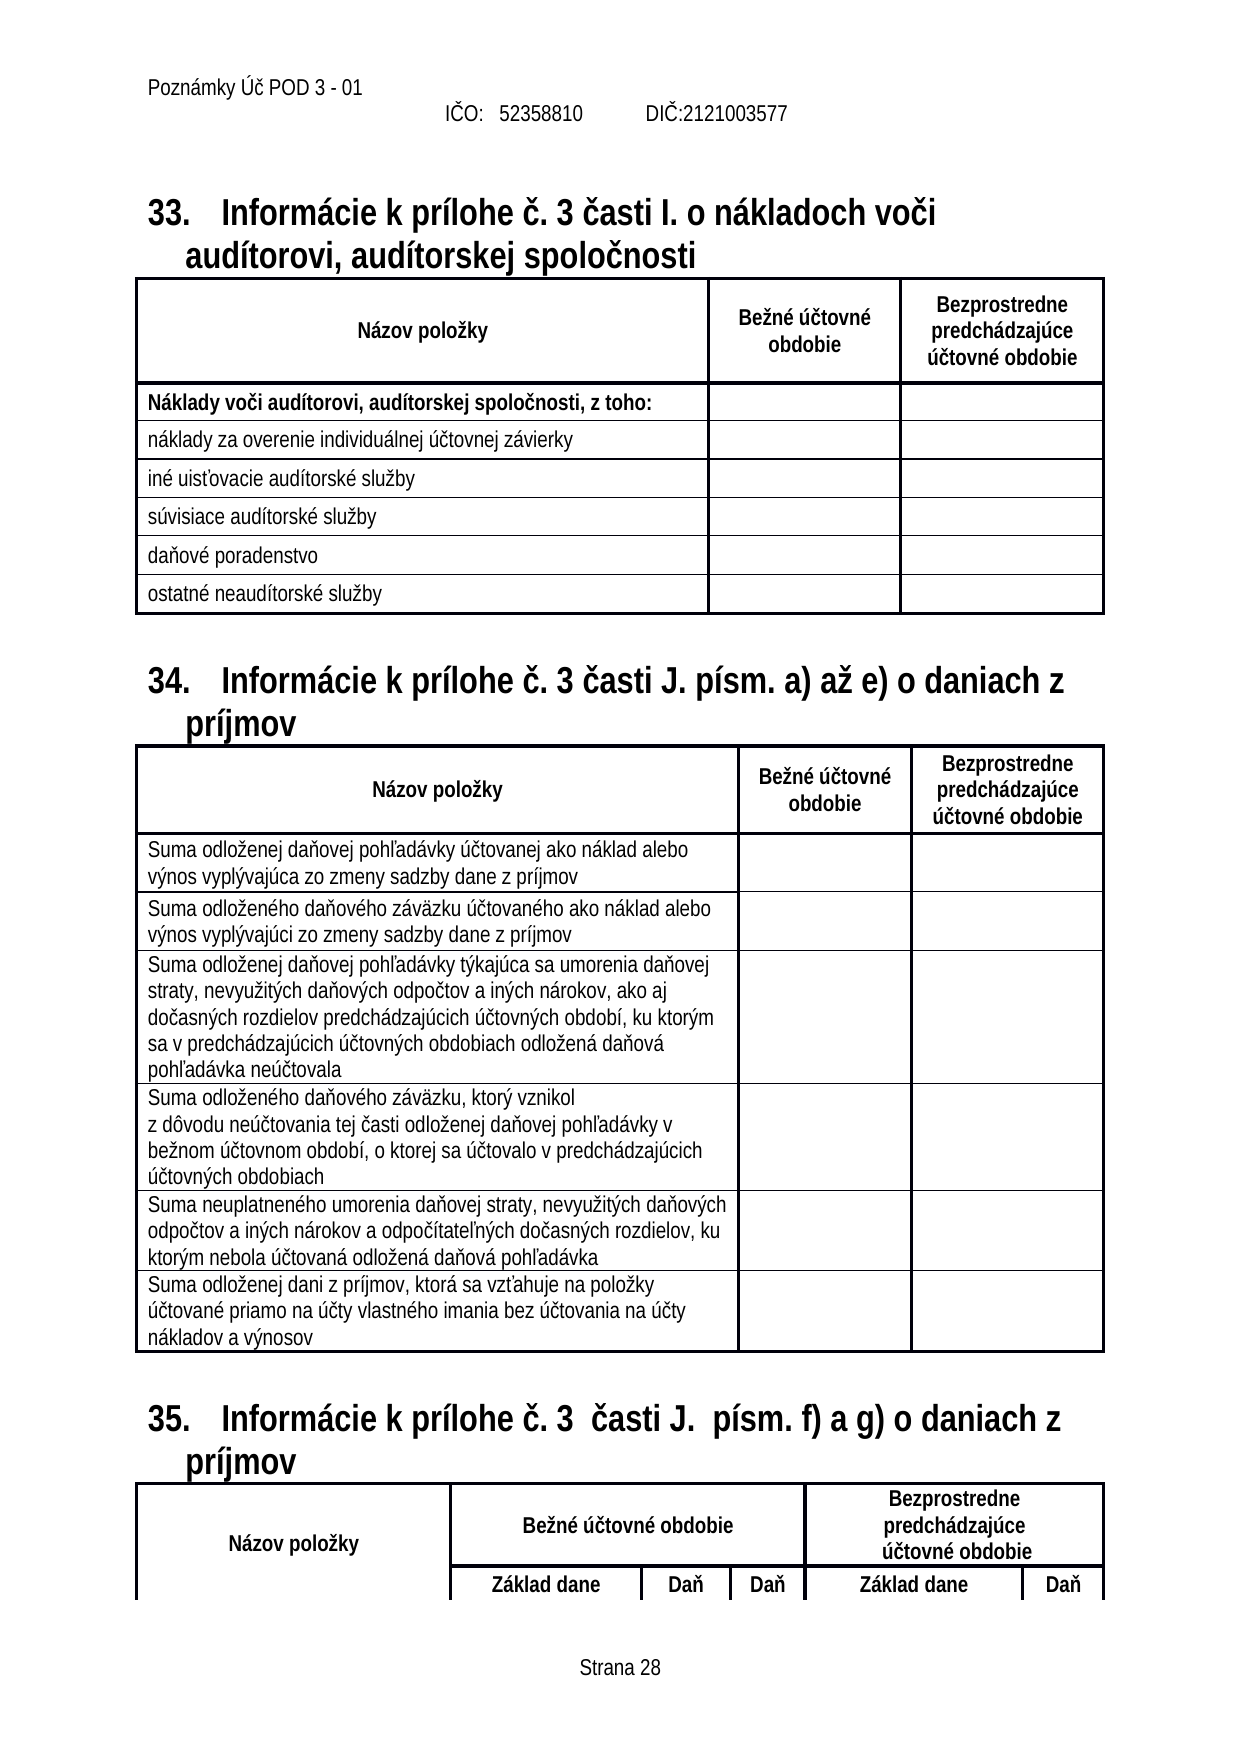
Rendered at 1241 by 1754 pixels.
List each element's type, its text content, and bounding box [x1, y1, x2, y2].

table_cell [902, 460, 1102, 497]
table_header Bezprostredne predchádzajúce účtovné obdobie [902, 280, 1102, 381]
table_header Názov položky [138, 1485, 449, 1600]
table_cell súvisiace audítorské služby [138, 498, 707, 535]
table_cell [740, 951, 910, 1083]
table_cell Suma odloženej daňovej pohľadávky týkajúca sa umorenia daňovej straty, nevyužitých daňových odpočtov a iných nárokov, ako aj dočasných rozdielov predchádzajúcich účtovných období, ku ktorým sa v predchádzajúcich účtovných obdobiach odložená daňová pohľadávka neúčtovala [138, 951, 737, 1083]
table_cell Daň [643, 1568, 729, 1600]
table_cell [902, 385, 1102, 420]
table_header Bezprostredne predchádzajúce účtovné obdobie [913, 748, 1102, 832]
table_cell [902, 575, 1102, 612]
table_cell [710, 575, 899, 612]
table_cell Náklady voči audítorovi, audítorskej spoločnosti, z toho: [138, 385, 707, 420]
table_cell [913, 835, 1102, 891]
table_header Bezprostredne predchádzajúce účtovné obdobie [807, 1485, 1102, 1564]
table_cell [740, 1084, 910, 1190]
table_cell [913, 951, 1102, 1083]
table_cell [913, 1084, 1102, 1190]
table_cell [710, 536, 899, 574]
table_cell Suma neuplatneného umorenia daňovej straty, nevyužitých daňových odpočtov a iných nárokov a odpočítateľných dočasných rozdielov, ku ktorým nebola účtovaná odložená daňová pohľadávka [138, 1191, 737, 1270]
table_header Bežné účtovné obdobie [710, 280, 899, 381]
table_cell [902, 536, 1102, 574]
table_cell Daň [732, 1568, 803, 1600]
table_cell [740, 1271, 910, 1350]
table_cell daňové poradenstvo [138, 536, 707, 574]
title Informácie k prílohe č. 3 časti J. písm. f) a g) o daniach z príjmov [148, 1396, 1092, 1482]
table_cell [913, 1271, 1102, 1350]
table_cell [913, 1191, 1102, 1270]
title Informácie k prílohe č. 3 časti J. písm. a) až e) o daniach z príjmov [148, 658, 1092, 744]
table_cell Suma odloženej dani z príjmov, ktorá sa vzťahuje na položky účtované priamo na účty vlastného imania bez účtovania na účty nákladov a výnosov [138, 1271, 737, 1350]
table_cell Daň [1024, 1568, 1102, 1600]
table_header Bežné účtovné obdobie [740, 748, 910, 832]
title Informácie k prílohe č. 3 časti I. o nákladoch voči audítorovi, audítorskej spoločnosti [148, 191, 1092, 277]
table_cell [710, 385, 899, 420]
table_cell iné uisťovacie audítorské služby [138, 460, 707, 497]
table_cell [913, 892, 1102, 950]
table_cell [902, 421, 1102, 458]
table_cell [740, 892, 910, 950]
table_cell [710, 421, 899, 458]
table_cell [740, 1191, 910, 1270]
table_header Bežné účtovné obdobie [452, 1485, 803, 1564]
table_cell [902, 498, 1102, 535]
table_cell [710, 498, 899, 535]
table_cell Suma odloženého daňového záväzku účtovaného ako náklad alebo výnos vyplývajúci zo zmeny sadzby dane z príjmov [138, 893, 737, 950]
table_cell ostatné neaudítorské služby [138, 575, 707, 612]
table_header Názov položky [138, 280, 707, 381]
table_cell Základ dane [452, 1568, 640, 1600]
table_cell Základ dane [807, 1568, 1021, 1600]
table_cell Suma odloženého daňového záväzku, ktorý vznikol z dôvodu neúčtovania tej časti odloženej daňovej pohľadávky v bežnom účtovnom období, o ktorej sa účtovalo v predchádzajúcich účtovných obdobiach [138, 1084, 737, 1190]
table_header Názov položky [138, 748, 737, 832]
table_cell náklady za overenie individuálnej účtovnej závierky [138, 421, 707, 458]
table_cell [710, 460, 899, 497]
table_cell Suma odloženej daňovej pohľadávky účtovanej ako náklad alebo výnos vyplývajúca zo zmeny sadzby dane z príjmov [138, 835, 737, 891]
table_cell [740, 835, 910, 891]
